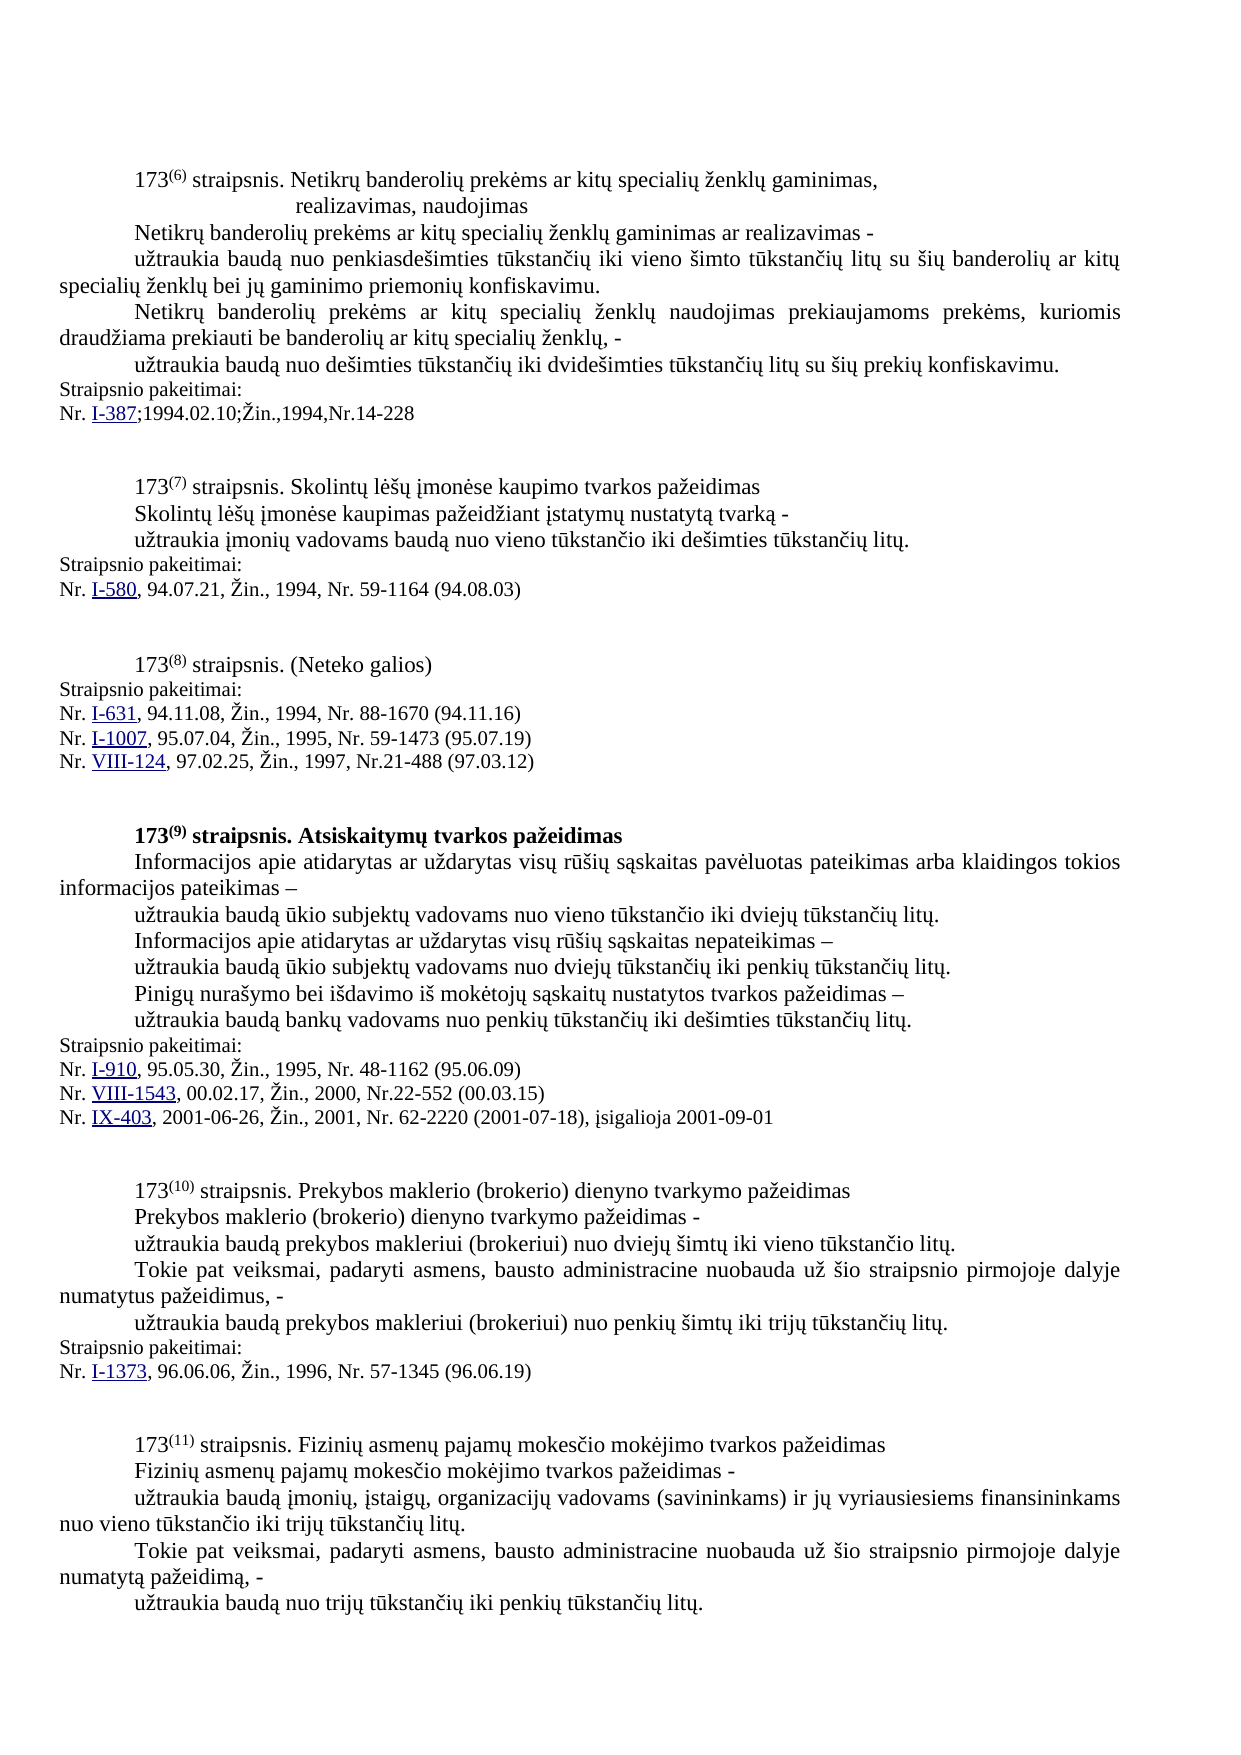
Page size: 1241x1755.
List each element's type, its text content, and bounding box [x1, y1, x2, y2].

text Straipsnio pakeitimai: [59, 1335, 1122, 1359]
text 173(8) straipsnis. (Neteko galios) [59, 651, 1122, 677]
text Nr. I-1007, 95.07.04, Žin., 1995, Nr. 59-1473 (95.07.19) [59, 725, 1122, 749]
text Nr. I-1373, 96.06.06, Žin., 1996, Nr. 57-1345 (96.06.19) [59, 1359, 1122, 1383]
text užtraukia baudą prekybos makleriui (brokeriui) nuo penkių šimtų iki trijų tūkstančių litų. [59, 1309, 1122, 1335]
text užtraukia baudą ūkio subjektų vadovams nuo vieno tūkstančio iki dviejų tūkstančių litų. [59, 901, 1122, 927]
text užtraukia baudą prekybos makleriui (brokeriui) nuo dviejų šimtų iki vieno tūkstančio litų. [59, 1229, 1122, 1256]
text Tokie pat veiksmai, padaryti asmens, bausto administracine nuobauda už šio straipsnio pirmojoje dalyje numatytą pažeidimą, - [59, 1537, 1122, 1589]
text Netikrų banderolių prekėms ar kitų specialių ženklų naudojimas prekiaujamoms prekėms, kuriomis draudžiama prekiauti be banderolių ar kitų specialių ženklų, - [59, 298, 1122, 351]
text Prekybos maklerio (brokerio) dienyno tvarkymo pažeidimas - [59, 1203, 1122, 1229]
text realizavimas, naudojimas [59, 193, 1122, 219]
text Skolintų lėšų įmonėse kaupimas pažeidžiant įstatymų nustatytą tvarką - [59, 500, 1122, 526]
text 173(6) straipsnis. Netikrų banderolių prekėms ar kitų specialių ženklų gaminimas, [59, 166, 1122, 193]
text užtraukia baudą bankų vadovams nuo penkių tūkstančių iki dešimties tūkstančių litų. [59, 1006, 1122, 1032]
text Nr. VIII-124, 97.02.25, Žin., 1997, Nr.21-488 (97.03.12) [59, 749, 1122, 773]
text Nr. VIII-1543, 00.02.17, Žin., 2000, Nr.22-552 (00.03.15) [59, 1081, 1122, 1105]
text užtraukia baudą nuo trijų tūkstančių iki penkių tūkstančių litų. [59, 1589, 1122, 1616]
text užtraukia baudą įmonių, įstaigų, organizacijų vadovams (savininkams) ir jų vyriausiesiems finansininkams nuo vieno tūkstančio iki trijų tūkstančių litų. [59, 1484, 1122, 1537]
text Netikrų banderolių prekėms ar kitų specialių ženklų gaminimas ar realizavimas - [59, 219, 1122, 245]
text 173(11) straipsnis. Fizinių asmenų pajamų mokesčio mokėjimo tvarkos pažeidimas [134, 1431, 1122, 1458]
text užtraukia baudą nuo dešimties tūkstančių iki dvidešimties tūkstančių litų su šių prekių konfiskavimu. [59, 351, 1122, 377]
text 173(7) straipsnis. Skolintų lėšų įmonėse kaupimo tvarkos pažeidimas [59, 473, 1122, 500]
text Nr. I-580, 94.07.21, Žin., 1994, Nr. 59-1164 (94.08.03) [59, 576, 1122, 601]
text Pinigų nurašymo bei išdavimo iš mokėtojų sąskaitų nustatytos tvarkos pažeidimas – [59, 980, 1122, 1006]
text Tokie pat veiksmai, padaryti asmens, bausto administracine nuobauda už šio straipsnio pirmojoje dalyje numatytus pažeidimus, - [59, 1256, 1122, 1309]
text 173(10) straipsnis. Prekybos maklerio (brokerio) dienyno tvarkymo pažeidimas [59, 1177, 1122, 1203]
text Nr. I-910, 95.05.30, Žin., 1995, Nr. 48-1162 (95.06.09) [59, 1057, 1122, 1081]
text užtraukia baudą ūkio subjektų vadovams nuo dviejų tūkstančių iki penkių tūkstančių litų. [59, 953, 1122, 980]
text Nr. I-387;1994.02.10;Žin.,1994,Nr.14-228 [59, 401, 1122, 425]
text užtraukia įmonių vadovams baudą nuo vieno tūkstančio iki dešimties tūkstančių litų. [59, 526, 1122, 552]
text Straipsnio pakeitimai: [59, 552, 1122, 576]
text Nr. IX-403, 2001-06-26, Žin., 2001, Nr. 62-2220 (2001-07-18), įsigalioja 2001-09-01 [59, 1105, 1122, 1129]
text Straipsnio pakeitimai: [59, 377, 1122, 401]
text Informacijos apie atidarytas ar uždarytas visų rūšių sąskaitas pavėluotas pateikimas arba klaidingos tokios informacijos pateikimas – [59, 848, 1122, 901]
text užtraukia baudą nuo penkiasdešimties tūkstančių iki vieno šimto tūkstančių litų su šių banderolių ar kitų specialių ženklų bei jų gaminimo priemonių konfiskavimu. [59, 245, 1122, 298]
text Straipsnio pakeitimai: [59, 677, 1122, 701]
text 173(9) straipsnis. Atsiskaitymų tvarkos pažeidimas [59, 822, 1122, 848]
text Fizinių asmenų pajamų mokesčio mokėjimo tvarkos pažeidimas - [59, 1458, 1122, 1484]
text Nr. I-631, 94.11.08, Žin., 1994, Nr. 88-1670 (94.11.16) [59, 701, 1122, 725]
text Informacijos apie atidarytas ar uždarytas visų rūšių sąskaitas nepateikimas – [59, 927, 1122, 953]
text Straipsnio pakeitimai: [59, 1032, 1122, 1057]
